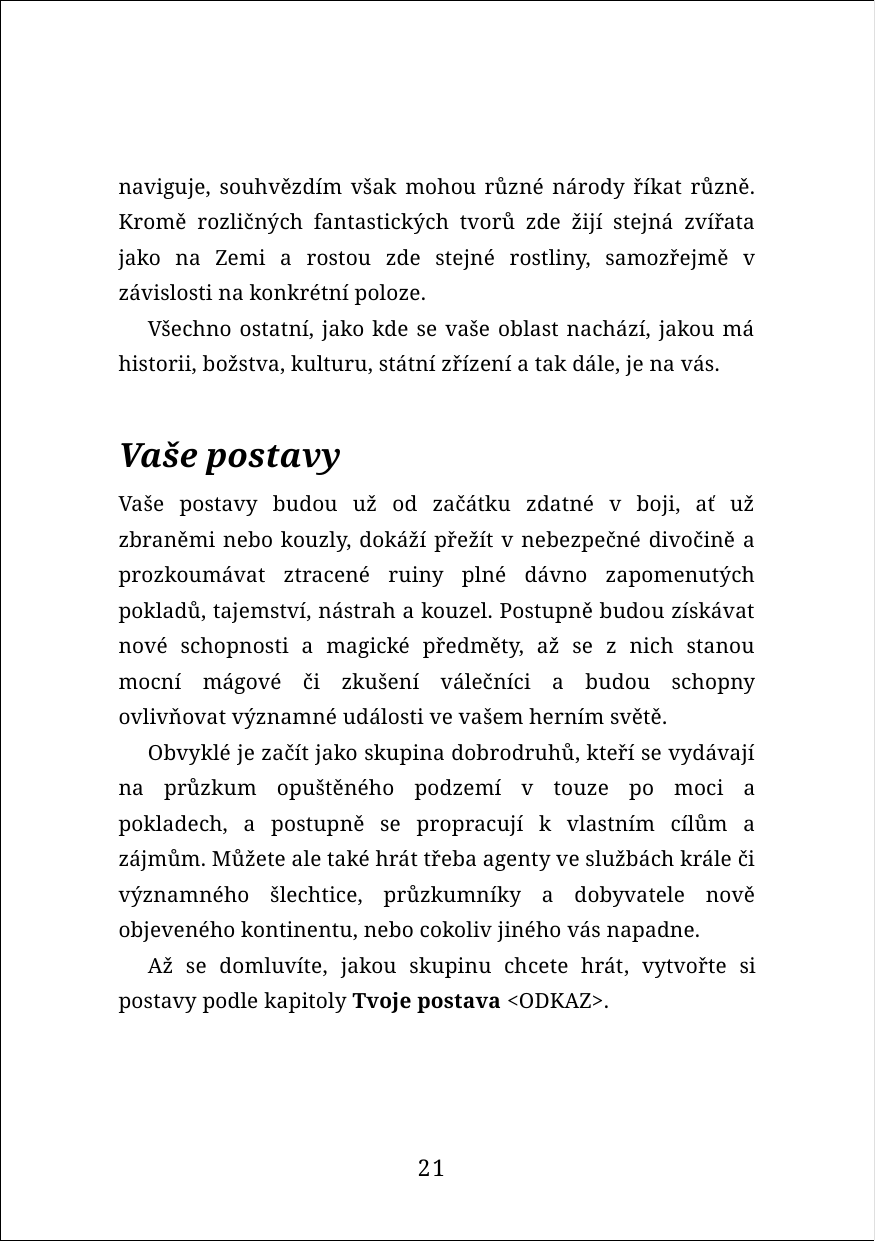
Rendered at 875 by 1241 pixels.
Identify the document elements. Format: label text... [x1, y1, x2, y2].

text naviguje, souhvězdím však mohou různé národy říkat různě. Kromě rozličných fantastických tvorů zde žijí stejná zvířata jako na Zemi a rostou zde stejné rostliny, samozřejmě v závislosti na konkrétní poloze. Všechno ostatní, jako kde se vaše oblast nachází, jakou má historii, božstva, kulturu, státní zřízení a tak dále, je na vás. [118, 172, 756, 378]
text Vaše postavy budou už od začátku zdatné v boji, ať už zbraněmi nebo kouzly, dokáží přežít v nebezpečné divočině a prozkoumávat ztracené ruiny plné dávno zapomenutých pokladů, tajemství, nástrah a kouzel. Postupně budou získávat nové schopnosti a magické předměty, až se z nich stanou mocní mágové či zkušení válečníci a budou schopny ovlivňovat významné události ve vašem herním světě. Obvyklé je začít jako skupina dobrodruhů, kteří se vydávají na průzkum opuštěného podzemí v touze po moci a pokladech, a postupně se propracují k vlastním cílům a zájmům. Můžete ale také hrát třeba agenty ve službách krále či významného šlechtice, průzkumníky a dobyvatele nově objeveného kontinentu, nebo cokoliv jiného vás napadne. Až se domluvíte, jakou skupinu chcete hrát, vytvořte si postavy podle kapitoly Tvoje postava <ODKAZ>. [118, 489, 756, 1015]
subtitle Vaše postavy [118, 432, 756, 478]
